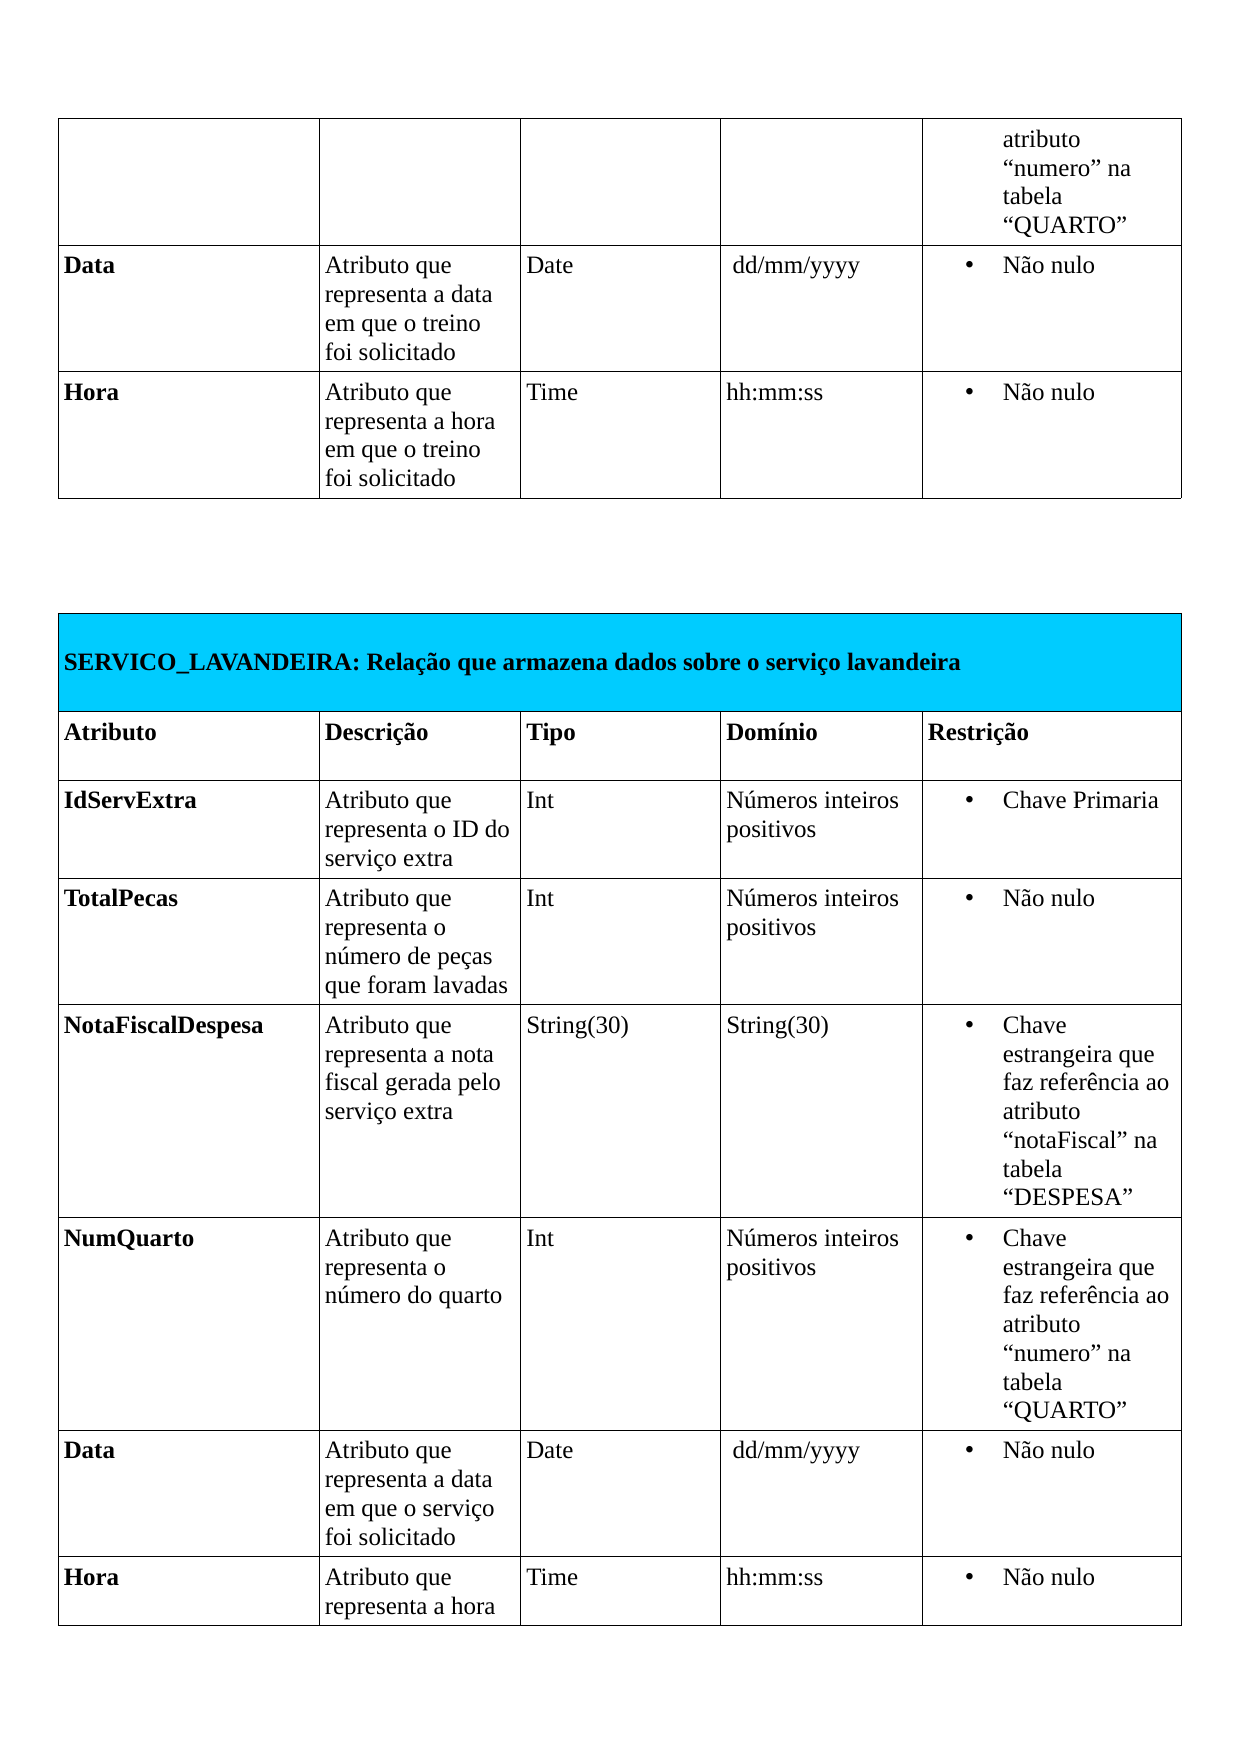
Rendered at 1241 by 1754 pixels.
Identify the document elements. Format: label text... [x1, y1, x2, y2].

table_cell Números inteiros positivos [721, 781, 922, 878]
table_cell Atributo que representa o número de peças que foram lavadas [320, 879, 520, 1004]
table_cell Números inteiros positivos [721, 879, 922, 1004]
table_cell atributo “numero” na tabela “QUARTO” [923, 119, 1181, 245]
table_cell Atributo que representa a data em que o serviço foi solicitado [320, 1431, 520, 1556]
table_cell Date [521, 246, 720, 371]
table_cell TotalPecas [59, 879, 319, 1004]
table_cell Atributo [59, 712, 319, 780]
table_cell [59, 119, 319, 245]
table_cell Time [521, 372, 720, 498]
table_cell Data [59, 246, 319, 371]
table_cell Chave estrangeira que faz referência ao atributo “numero” na tabela “QUARTO” [923, 1218, 1181, 1430]
table_cell Não nulo [923, 879, 1181, 1004]
table_cell dd/mm/yyyy [721, 1431, 922, 1556]
table_cell String(30) [521, 1005, 720, 1217]
table_cell Descrição [320, 712, 520, 780]
table_cell Não nulo [923, 372, 1181, 498]
table_cell [721, 119, 922, 245]
table_cell Atributo que representa a hora [320, 1557, 520, 1625]
table_cell Atributo que representa a hora em que o treino foi solicitado [320, 372, 520, 498]
table_cell [521, 119, 720, 245]
table_cell Hora [59, 372, 319, 498]
table_cell Domínio [721, 712, 922, 780]
table_cell Não nulo [923, 246, 1181, 371]
table_cell Atributo que representa o ID do serviço extra [320, 781, 520, 878]
table_cell Atributo que representa a data em que o treino foi solicitado [320, 246, 520, 371]
table_cell Tipo [521, 712, 720, 780]
table_cell NotaFiscalDespesa [59, 1005, 319, 1217]
table_header SERVICO_LAVANDEIRA: Relação que armazena dados sobre o serviço lavandeira [59, 614, 1181, 711]
table_cell Restrição [923, 712, 1181, 780]
table_cell hh:mm:ss [721, 372, 922, 498]
table_cell Não nulo [923, 1431, 1181, 1556]
table_cell Date [521, 1431, 720, 1556]
table_cell String(30) [721, 1005, 922, 1217]
table_cell Data [59, 1431, 319, 1556]
table_cell Atributo que representa o número do quarto [320, 1218, 520, 1430]
table_cell Chave Primaria [923, 781, 1181, 878]
table_cell Int [521, 1218, 720, 1430]
table_cell dd/mm/yyyy [721, 246, 922, 371]
table_cell hh:mm:ss [721, 1557, 922, 1625]
table_cell IdServExtra [59, 781, 319, 878]
table_cell Números inteiros positivos [721, 1218, 922, 1430]
table_cell Int [521, 879, 720, 1004]
table_cell [320, 119, 520, 245]
table_cell Não nulo [923, 1557, 1181, 1625]
table_cell Time [521, 1557, 720, 1625]
table_cell NumQuarto [59, 1218, 319, 1430]
table_cell Chave estrangeira que faz referência ao atributo “notaFiscal” na tabela “DESPESA” [923, 1005, 1181, 1217]
table_cell Int [521, 781, 720, 878]
table_cell Atributo que representa a nota fiscal gerada pelo serviço extra [320, 1005, 520, 1217]
table_cell Hora [59, 1557, 319, 1625]
